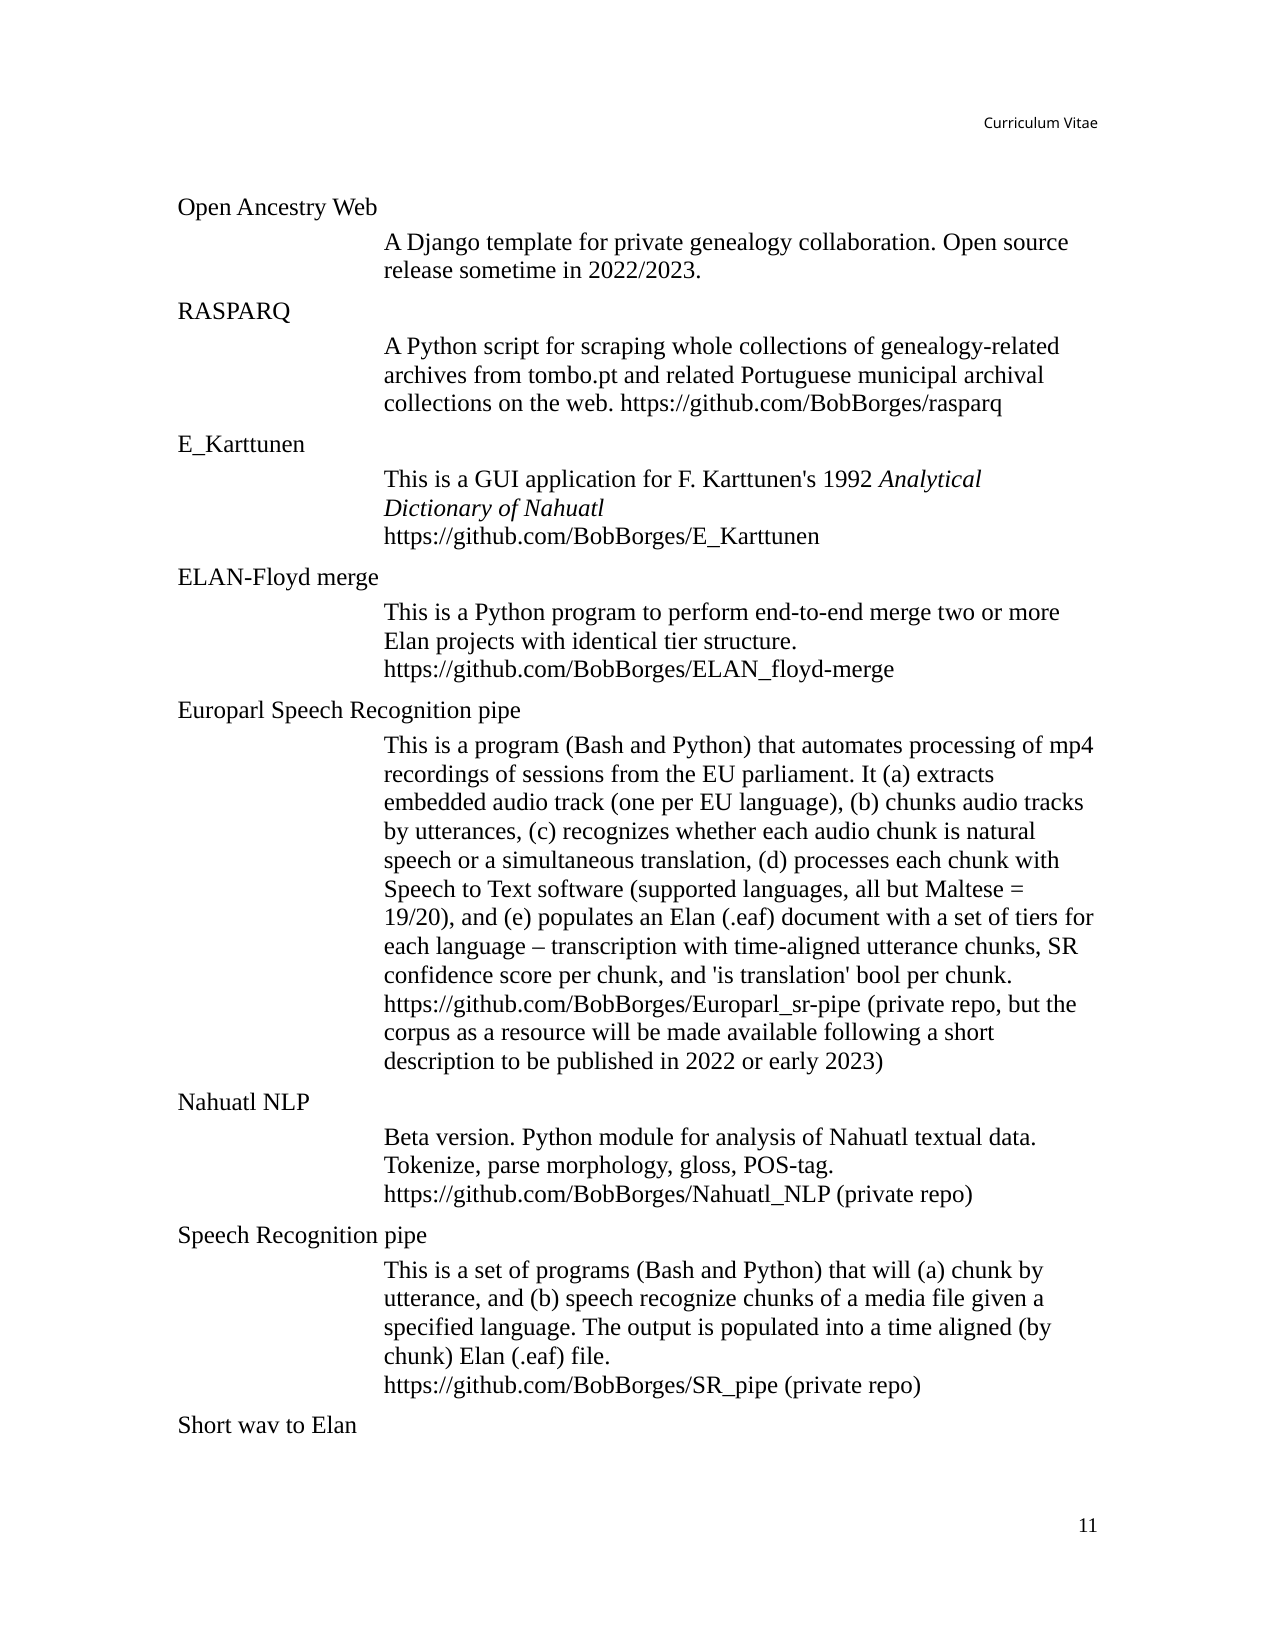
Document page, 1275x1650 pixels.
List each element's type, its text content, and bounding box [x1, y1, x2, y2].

text https://github.com/BobBorges/ELAN_floyd-merge [177, 654, 1098, 683]
text https://github.com/BobBorges/SR_pipe (private repo) [177, 1370, 1098, 1398]
text Europarl Speech Recognition pipe [177, 695, 1098, 724]
text https://github.com/BobBorges/E_Karttunen [177, 521, 1098, 550]
text E_Karttunen [177, 429, 1098, 458]
text This is a program (Bash and Python) that automates processing of mp4 recordings of sessions from the EU parliament. It (a) extracts embedded audio track (one per EU language), (b) chunks audio tracks by utterances, (c) recognizes whether each audio chunk is natural speech or a simultaneous translation, (d) processes each chunk with Speech to Text software (supported languages, all but Maltese = 19/20), and (e) populates an Elan (.eaf) document with a set of tiers for each language – transcription with time-aligned utterance chunks, SR confidence score per chunk, and 'is translation' bool per chunk. [177, 730, 1098, 989]
text This is a set of programs (Bash and Python) that will (a) chunk by utterance, and (b) speech recognize chunks of a media file given a specified language. The output is populated into a time aligned (by chunk) Elan (.eaf) file. [177, 1255, 1098, 1370]
text Speech Recognition pipe [177, 1220, 1098, 1249]
text ELAN-Floyd merge [177, 562, 1098, 591]
text Beta version. Python module for analysis of Nahuatl textual data. Tokenize, parse morphology, gloss, POS-tag. [177, 1122, 1098, 1179]
text This is a Python program to perform end-to-end merge two or more Elan projects with identical tier structure. [177, 597, 1098, 654]
text A Python script for scraping whole collections of genealogy-related archives from tombo.pt and related Portuguese municipal archival collections on the web. https://github.com/BobBorges/rasparq [177, 331, 1098, 417]
text Open Ancestry Web [177, 192, 1098, 221]
text Nahuatl NLP [177, 1087, 1098, 1116]
text A Django template for private genealogy collaboration. Open source release sometime in 2022/2023. [177, 227, 1098, 284]
text RASPARQ [177, 296, 1098, 325]
text https://github.com/BobBorges/Nahuatl_NLP (private repo) [177, 1179, 1098, 1208]
text Short wav to Elan [177, 1411, 1098, 1439]
text This is a GUI application for F. Karttunen's 1992 Analytical Dictionary of Nahuatl [177, 464, 1098, 521]
text https://github.com/BobBorges/Europarl_sr-pipe (private repo, but the corpus as a resource will be made available following a short description to be published in 2022 or early 2023) [177, 989, 1098, 1075]
